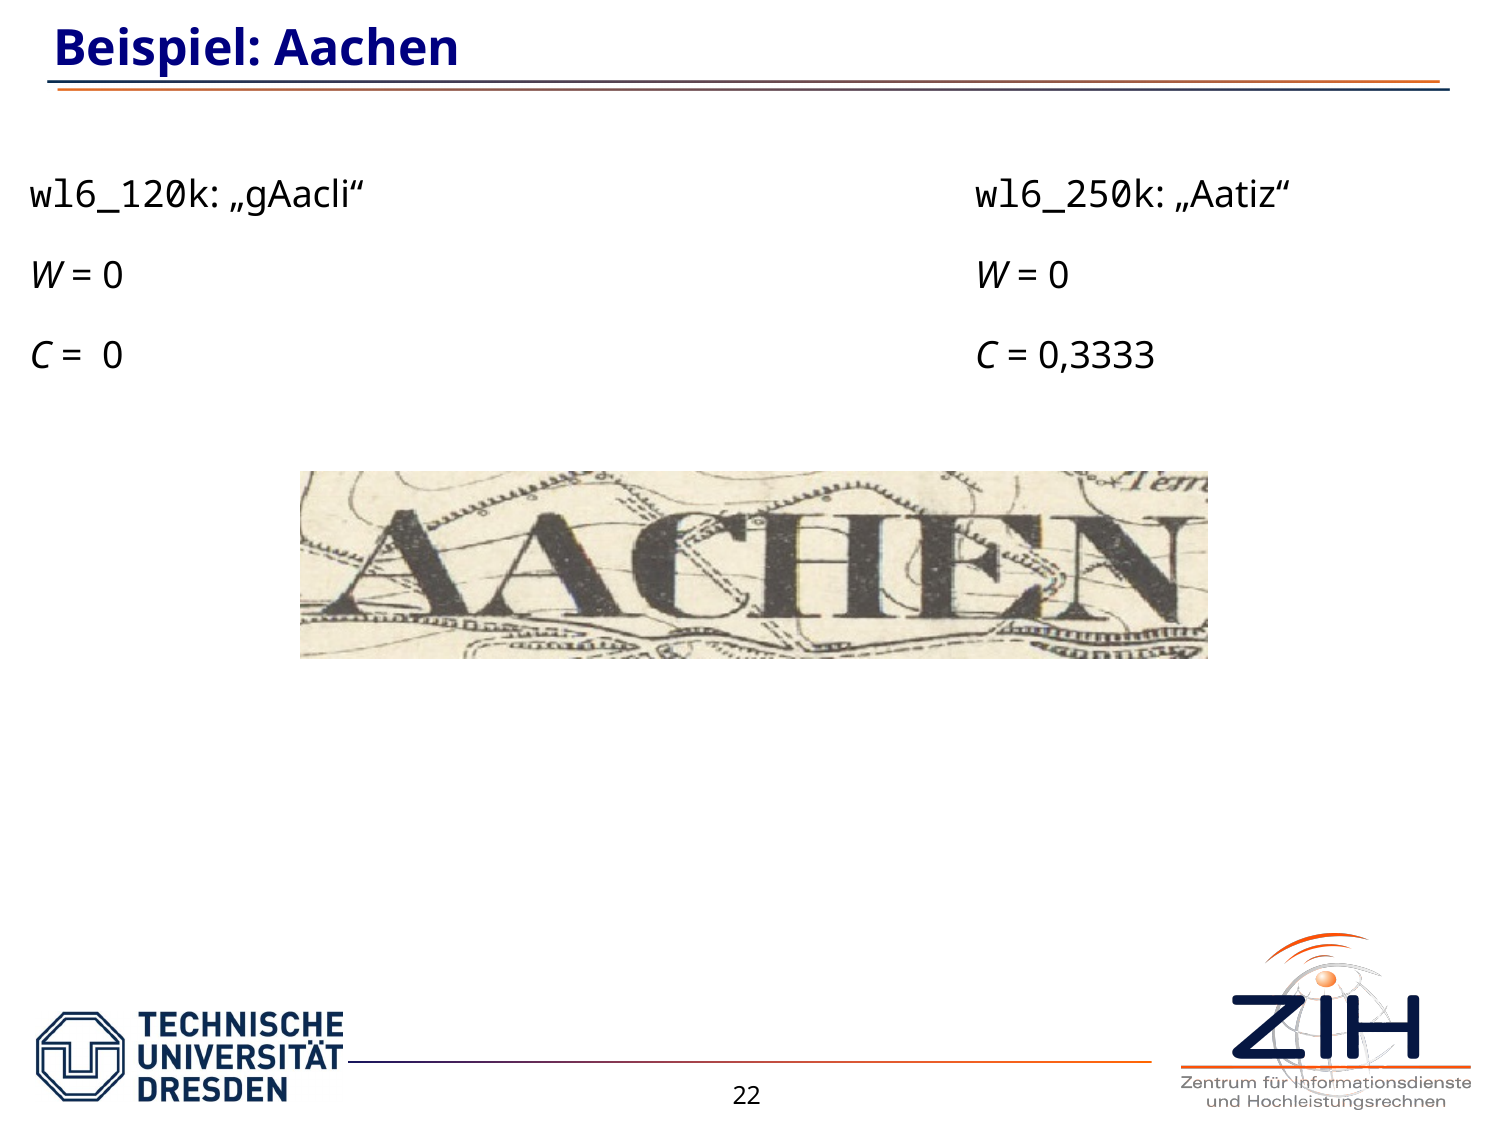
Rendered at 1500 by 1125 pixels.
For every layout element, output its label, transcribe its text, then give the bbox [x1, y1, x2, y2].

picture [47, 80, 1450, 91]
picture [35, 1011, 343, 1102]
list wl6_250k: „Aatiz“ W = 0 C = 0,3333 [975, 118, 1418, 430]
list wl6_120k: „gAacli“ W = 0 C = 0 [29, 118, 707, 430]
title Beispiel: Aachen [53, 12, 1453, 81]
picture [300, 471, 1208, 659]
picture [1181, 933, 1471, 1110]
